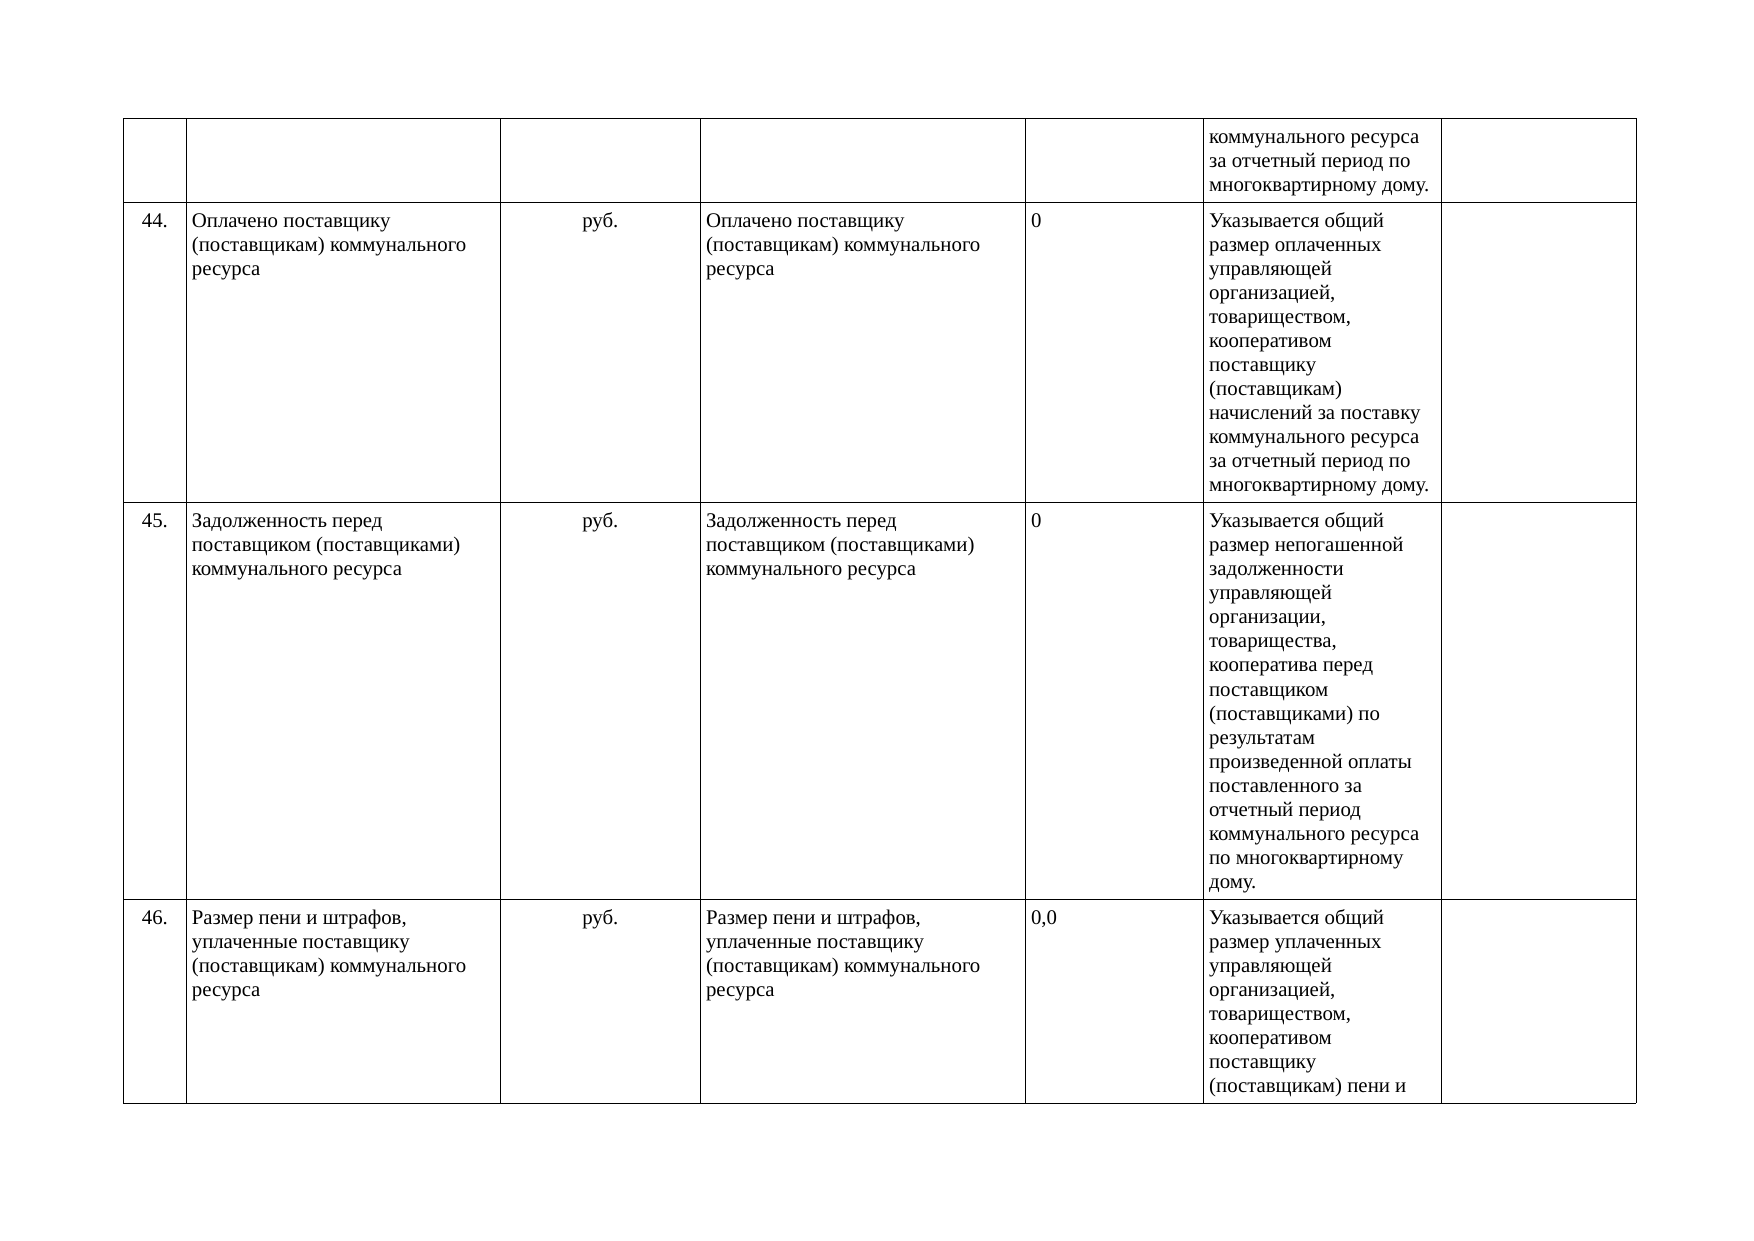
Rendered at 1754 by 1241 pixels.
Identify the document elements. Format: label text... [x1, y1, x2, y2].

table_cell руб. [501, 203, 700, 502]
table_cell 0,0 [1026, 900, 1203, 1103]
table_cell Указывается общий размер непогашенной задолженности управляющей организации, товарищества, кооператива перед поставщиком (поставщиками) по результатам произведенной оплаты поставленного за отчетный период коммунального ресурса по многоквартирному дому. [1204, 503, 1441, 899]
table_cell [1442, 503, 1636, 899]
table_cell Размер пени и штрафов, уплаченные поставщику (поставщикам) коммунального ресурса [701, 900, 1025, 1103]
table_cell руб. [501, 900, 700, 1103]
table_cell [1442, 119, 1636, 202]
table_cell [1026, 119, 1203, 202]
table_cell Указывается общий размер оплаченных управляющей организацией, товариществом, кооперативом поставщику (поставщикам) начислений за поставку коммунального ресурса за отчетный период по многоквартирному дому. [1204, 203, 1441, 502]
table_cell Задолженность перед поставщиком (поставщиками) коммунального ресурса [701, 503, 1025, 899]
table_cell 44. [124, 203, 186, 502]
table_cell руб. [501, 503, 700, 899]
table_cell [1442, 900, 1636, 1103]
table_cell 46. [124, 900, 186, 1103]
table_cell [501, 119, 700, 202]
table_cell Указывается общий размер уплаченных управляющей организацией, товариществом, кооперативом поставщику (поставщикам) пени и [1204, 900, 1441, 1103]
table_cell Задолженность перед поставщиком (поставщиками) коммунального ресурса [187, 503, 500, 899]
table_cell коммунального ресурса за отчетный период по многоквартирному дому. [1204, 119, 1441, 202]
table_cell [701, 119, 1025, 202]
table_cell Размер пени и штрафов, уплаченные поставщику (поставщикам) коммунального ресурса [187, 900, 500, 1103]
table_cell [1442, 203, 1636, 502]
table_cell Оплачено поставщику (поставщикам) коммунального ресурса [701, 203, 1025, 502]
table_cell [124, 119, 186, 202]
table_cell Оплачено поставщику (поставщикам) коммунального ресурса [187, 203, 500, 502]
table_cell 45. [124, 503, 186, 899]
table_cell 0 [1026, 503, 1203, 899]
table_cell [187, 119, 500, 202]
table_cell 0 [1026, 203, 1203, 502]
